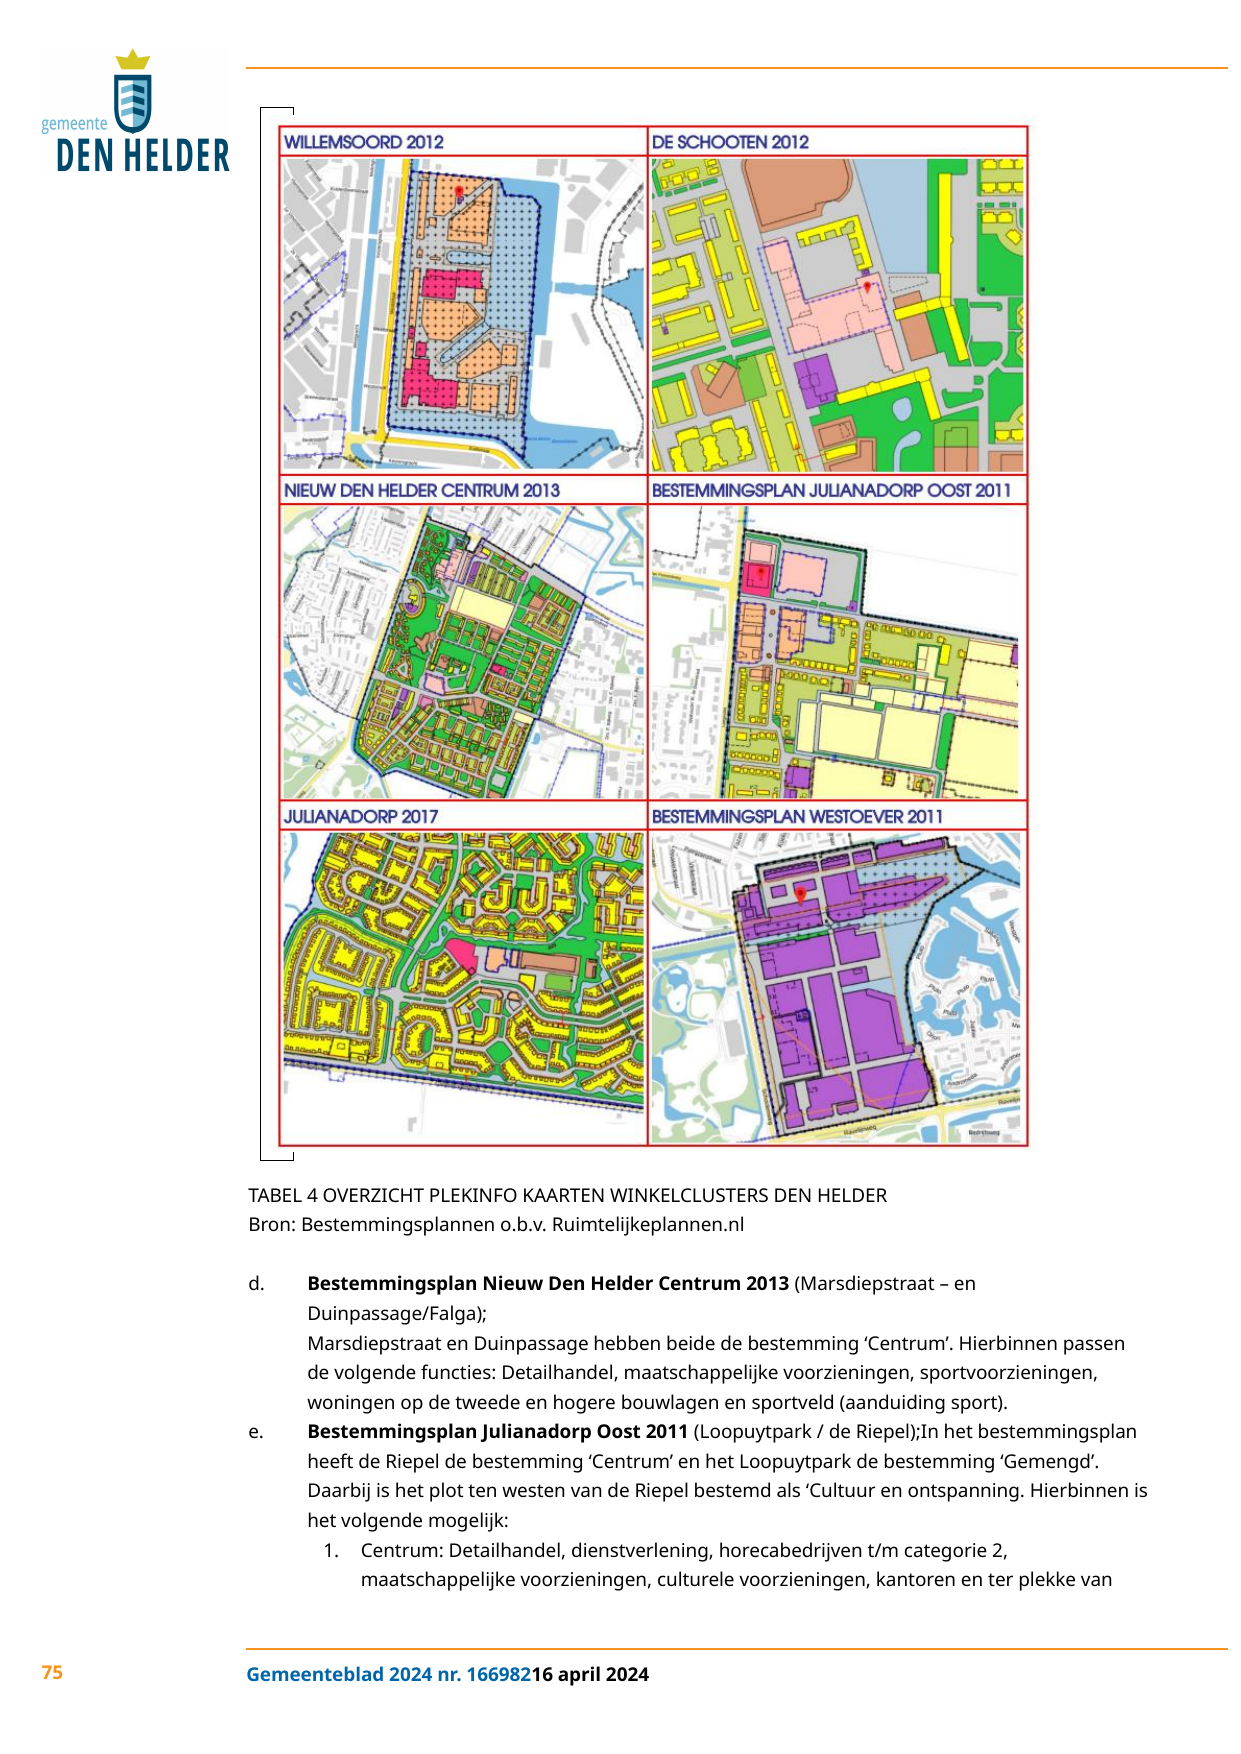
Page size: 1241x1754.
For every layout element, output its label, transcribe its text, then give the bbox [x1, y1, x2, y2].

picture [63, 144, 68, 165]
picture [41, 47, 231, 172]
picture [220, 160, 224, 172]
picture [268, 115, 1039, 1152]
list Marsdiepstraat en Duinpassage hebben beide de bestemming ‘Centrum’. Hierbinnen passen de volgende functies: Detailhandel, maatschappelijke voorzieningen, sportvoorzieningen, woningen op de tweede en hogere bouwlagen en sportveld (aanduiding sport). [248, 1330, 1152, 1414]
picture [182, 144, 187, 165]
list Centrum: Detailhandel, dienstverlening, horecabedrijven t/m categorie 2, maatschappelijke voorzieningen, culturele voorzieningen, kantoren en ter plekke van [323, 1537, 1152, 1592]
list Bestemmingsplan Nieuw Den Helder Centrum 2013 (Marsdiepstraat – en Duinpassage/Falga); [248, 1271, 1152, 1326]
picture [130, 157, 135, 172]
list Bestemmingsplan Julianadorp Oost 2011 (Loopuytpark / de Riepel);In het bestemmingsplan heeft de Riepel de bestemming ‘Centrum’ en het Loopuytpark de bestemming ‘Gemengd’. Daarbij is het plot ten westen van de Riepel bestemd als ‘Cultuur en ontspanning. Hierbinnen is het volgende mogelijk: [248, 1418, 1152, 1533]
picture [100, 154, 106, 172]
text TABEL 4 OVERZICHT PLEKINFO KAARTEN WINKELCLUSTERS DEN HELDER [248, 1182, 1152, 1207]
text Bron: Bestemmingsplannen o.b.v. Ruimtelijkeplannen.nl [248, 1211, 1152, 1237]
